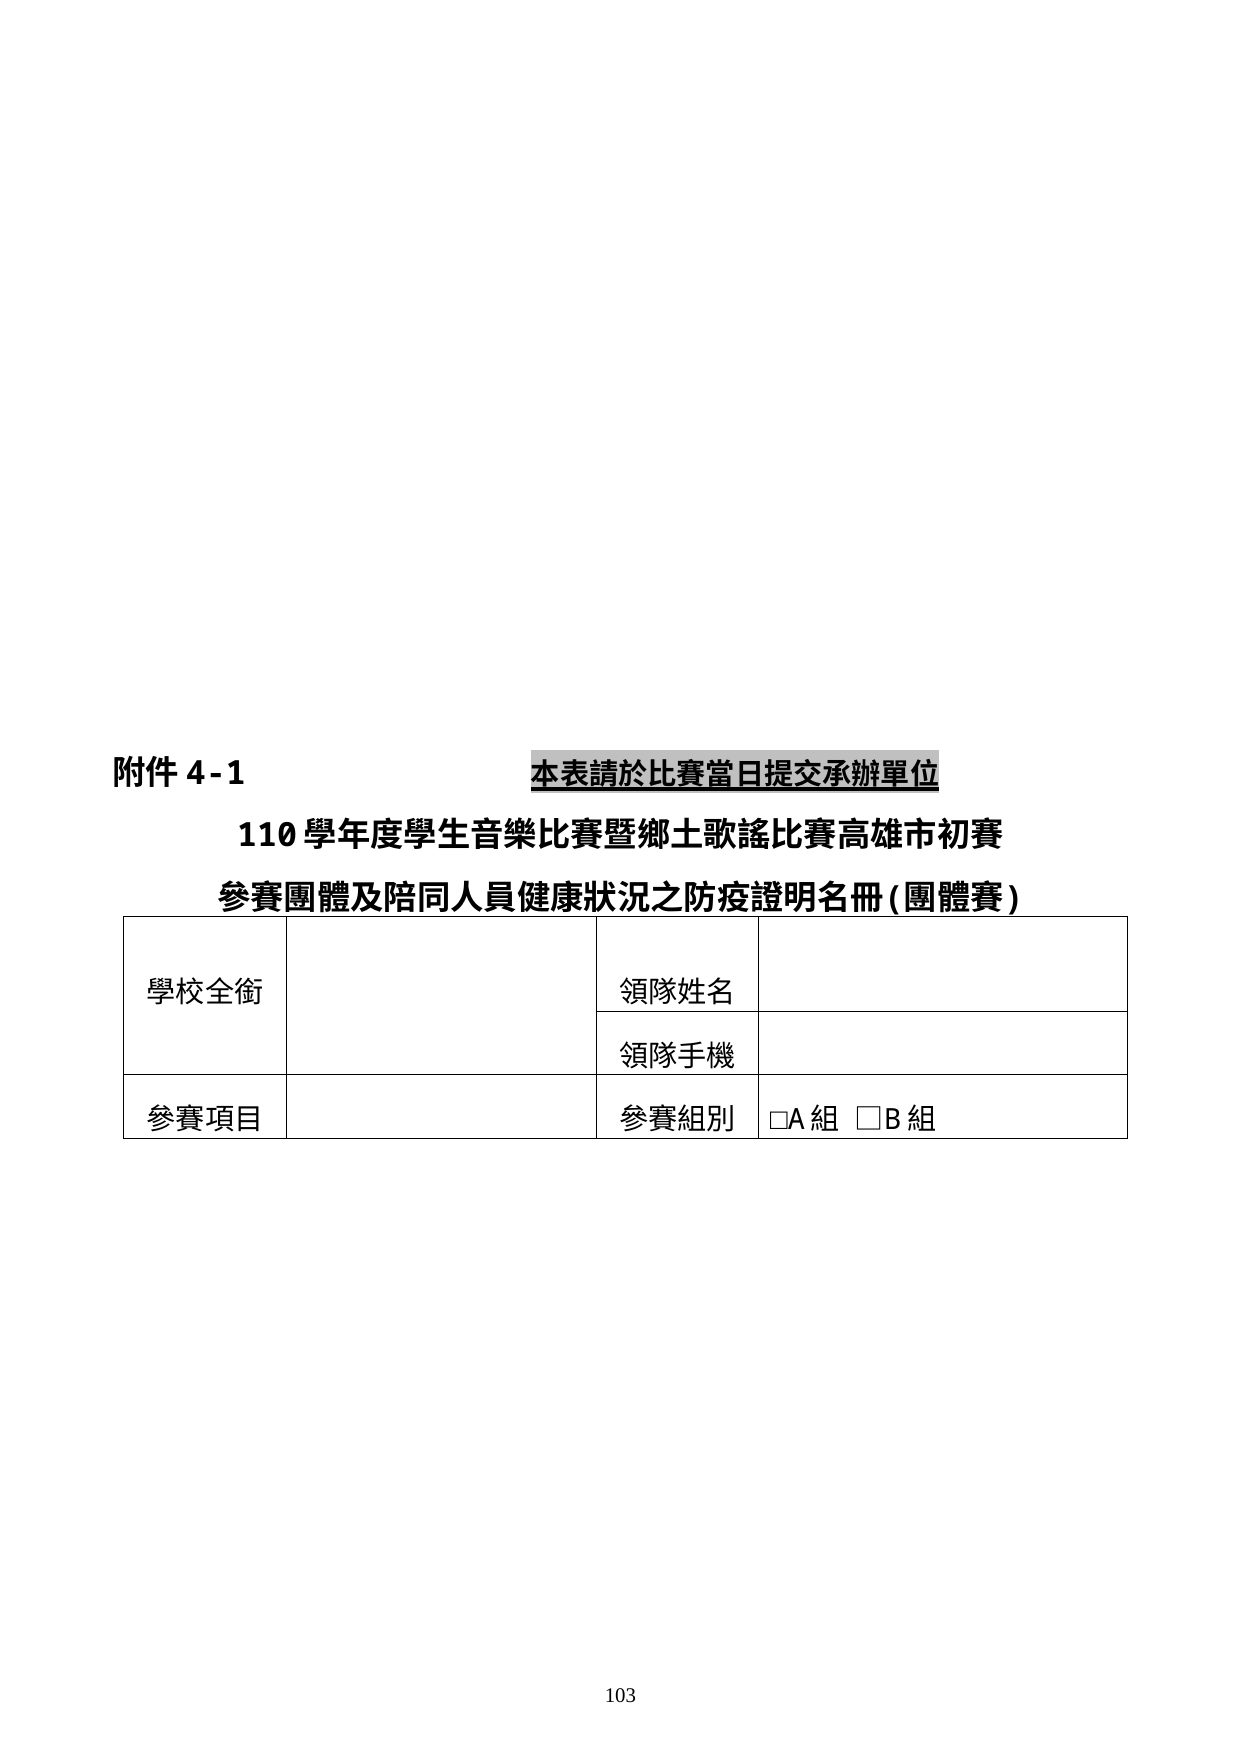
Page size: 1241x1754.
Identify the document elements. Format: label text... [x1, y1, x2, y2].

table_cell [759, 1012, 1127, 1074]
table_header [759, 917, 1127, 1011]
table_header 領隊姓名 [597, 917, 758, 1011]
text 110學年度學生音樂比賽暨鄉土歌謠比賽高雄市初賽 [112, 791, 1128, 853]
table_header [287, 917, 596, 1074]
table_cell 參賽組別 [597, 1075, 758, 1138]
table_cell 參賽項目 [124, 1075, 286, 1138]
table_header 學校全銜 [124, 917, 286, 1074]
table_cell 領隊手機 [597, 1012, 758, 1074]
text 附件4-1 本表請於比賽當日提交承辦單位 [112, 728, 1128, 791]
table_cell □A組 □B組 [759, 1075, 1127, 1138]
table_cell [287, 1075, 596, 1138]
text 參賽團體及陪同人員健康狀況之防疫證明名冊(團體賽) [112, 853, 1128, 916]
